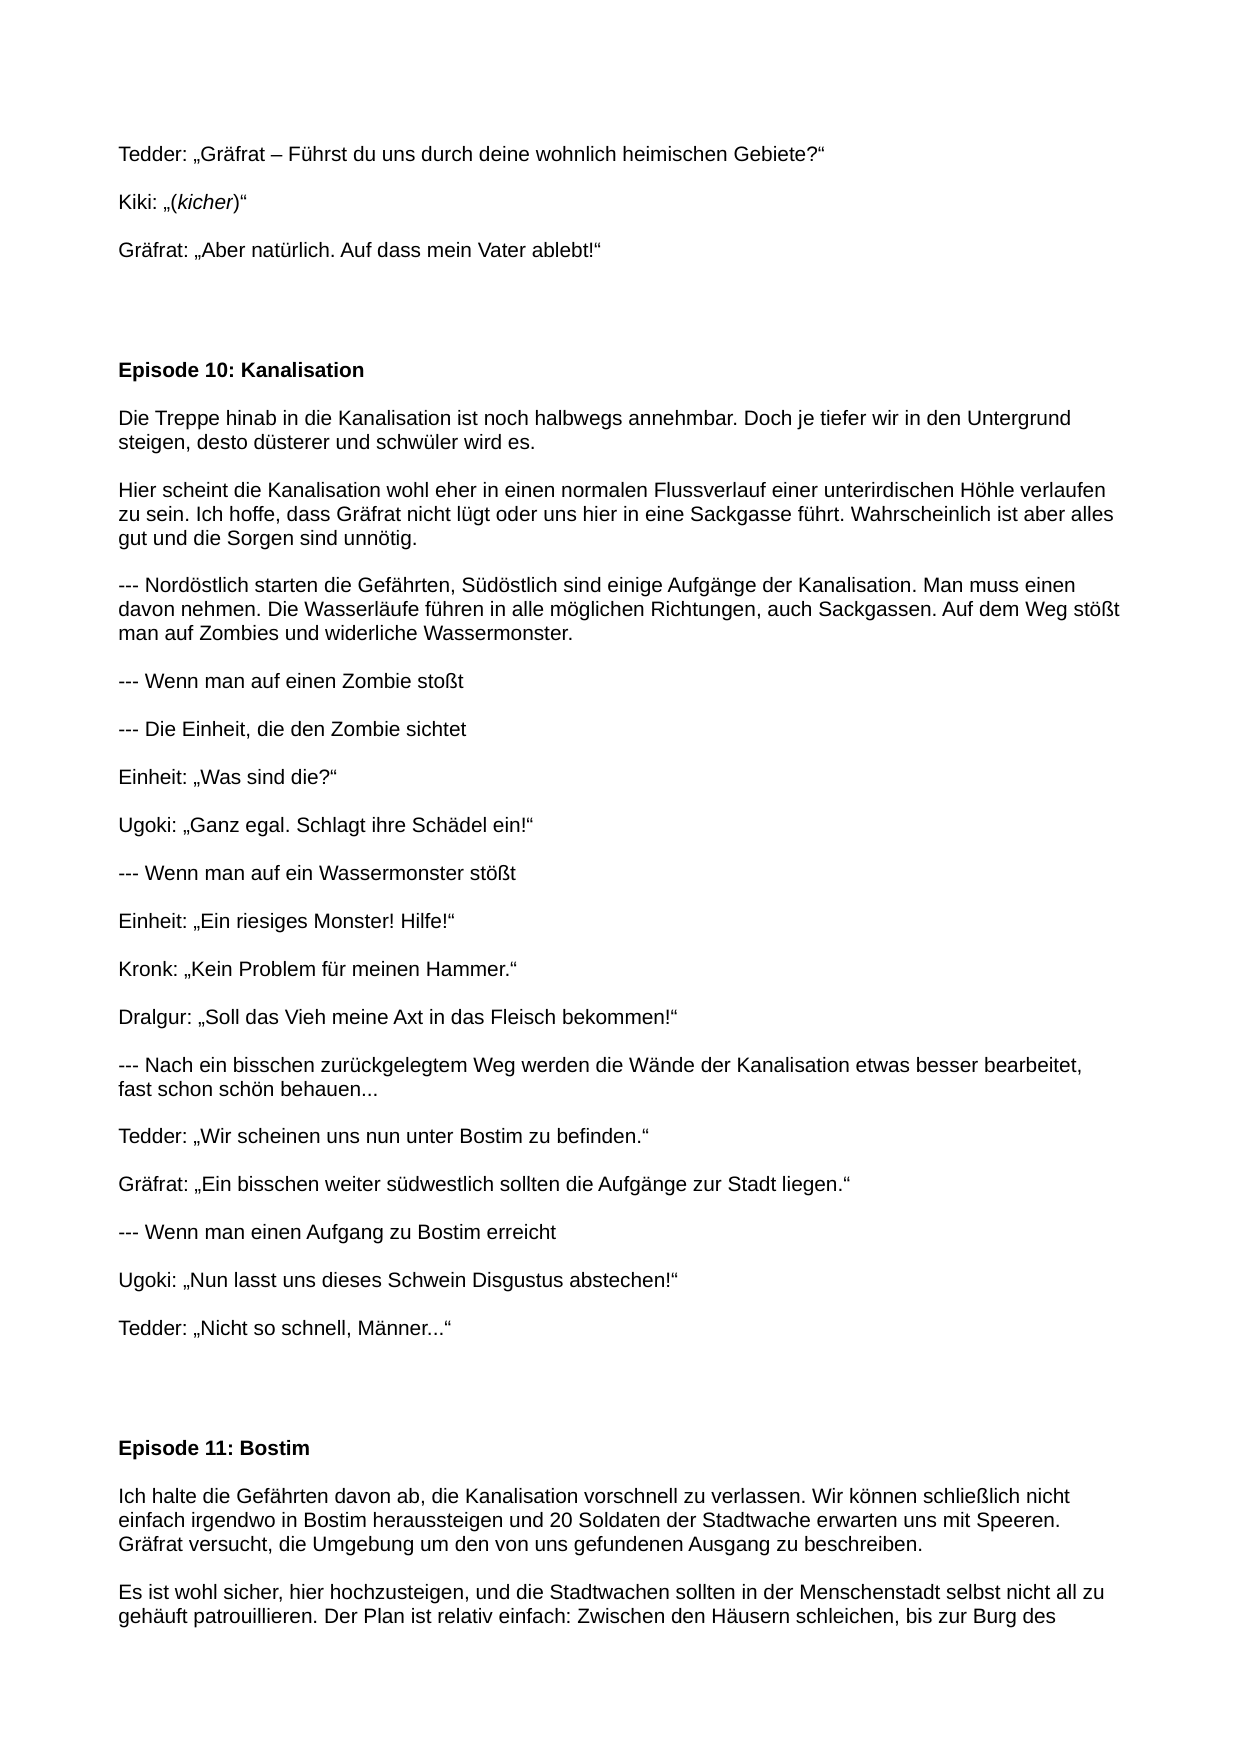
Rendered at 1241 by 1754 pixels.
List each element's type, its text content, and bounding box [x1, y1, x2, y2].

text Ich halte die Gefährten davon ab, die Kanalisation vorschnell zu verlassen. Wir können schließlich nicht einfach irgendwo in Bostim heraussteigen und 20 Soldaten der Stadtwache erwarten uns mit Speeren. Gräfrat versucht, die Umgebung um den von uns gefundenen Ausgang zu beschreiben. [118, 1484, 1122, 1556]
text Einheit: „Ein riesiges Monster! Hilfe!“ [118, 909, 1122, 933]
text Die Treppe hinab in die Kanalisation ist noch halbwegs annehmbar. Doch je tiefer wir in den Untergrund steigen, desto düsterer und schwüler wird es. [118, 406, 1122, 453]
text --- Wenn man auf einen Zombie stoßt [118, 669, 1122, 693]
text --- Wenn man auf ein Wassermonster stößt [118, 861, 1122, 885]
text Tedder: „Nicht so schnell, Männer...“ [118, 1316, 1122, 1340]
text --- Nach ein bisschen zurückgelegtem Weg werden die Wände der Kanalisation etwas besser bearbeitet, fast schon schön behauen... [118, 1052, 1122, 1100]
text Episode 11: Bostim [118, 1436, 1122, 1460]
text Kronk: „Kein Problem für meinen Hammer.“ [118, 957, 1122, 981]
text Kiki: „(kicher)“ [118, 190, 1122, 214]
text Tedder: „Gräfrat – Führst du uns durch deine wohnlich heimischen Gebiete?“ [118, 142, 1122, 166]
text Ugoki: „Nun lasst uns dieses Schwein Disgustus abstechen!“ [118, 1268, 1122, 1292]
text Hier scheint die Kanalisation wohl eher in einen normalen Flussverlauf einer unterirdischen Höhle verlaufen zu sein. Ich hoffe, dass Gräfrat nicht lügt oder uns hier in eine Sackgasse führt. Wahrscheinlich ist aber alles gut und die Sorgen sind unnötig. [118, 477, 1122, 549]
text --- Wenn man einen Aufgang zu Bostim erreicht [118, 1220, 1122, 1244]
text --- Die Einheit, die den Zombie sichtet [118, 717, 1122, 741]
text Einheit: „Was sind die?“ [118, 765, 1122, 789]
text --- Nordöstlich starten die Gefährten, Südöstlich sind einige Aufgänge der Kanalisation. Man muss einen davon nehmen. Die Wasserläufe führen in alle möglichen Richtungen, auch Sackgassen. Auf dem Weg stößt man auf Zombies und widerliche Wassermonster. [118, 573, 1122, 645]
text Gräfrat: „Ein bisschen weiter südwestlich sollten die Aufgänge zur Stadt liegen.“ [118, 1172, 1122, 1196]
text Es ist wohl sicher, hier hochzusteigen, und die Stadtwachen sollten in der Menschenstadt selbst nicht all zu gehäuft patrouillieren. Der Plan ist relativ einfach: Zwischen den Häusern schleichen, bis zur Burg des [118, 1579, 1122, 1627]
text Gräfrat: „Aber natürlich. Auf dass mein Vater ablebt!“ [118, 238, 1122, 262]
text Tedder: „Wir scheinen uns nun unter Bostim zu befinden.“ [118, 1124, 1122, 1148]
text Episode 10: Kanalisation [118, 358, 1122, 382]
text Dralgur: „Soll das Vieh meine Axt in das Fleisch bekommen!“ [118, 1004, 1122, 1028]
text Ugoki: „Ganz egal. Schlagt ihre Schädel ein!“ [118, 813, 1122, 837]
